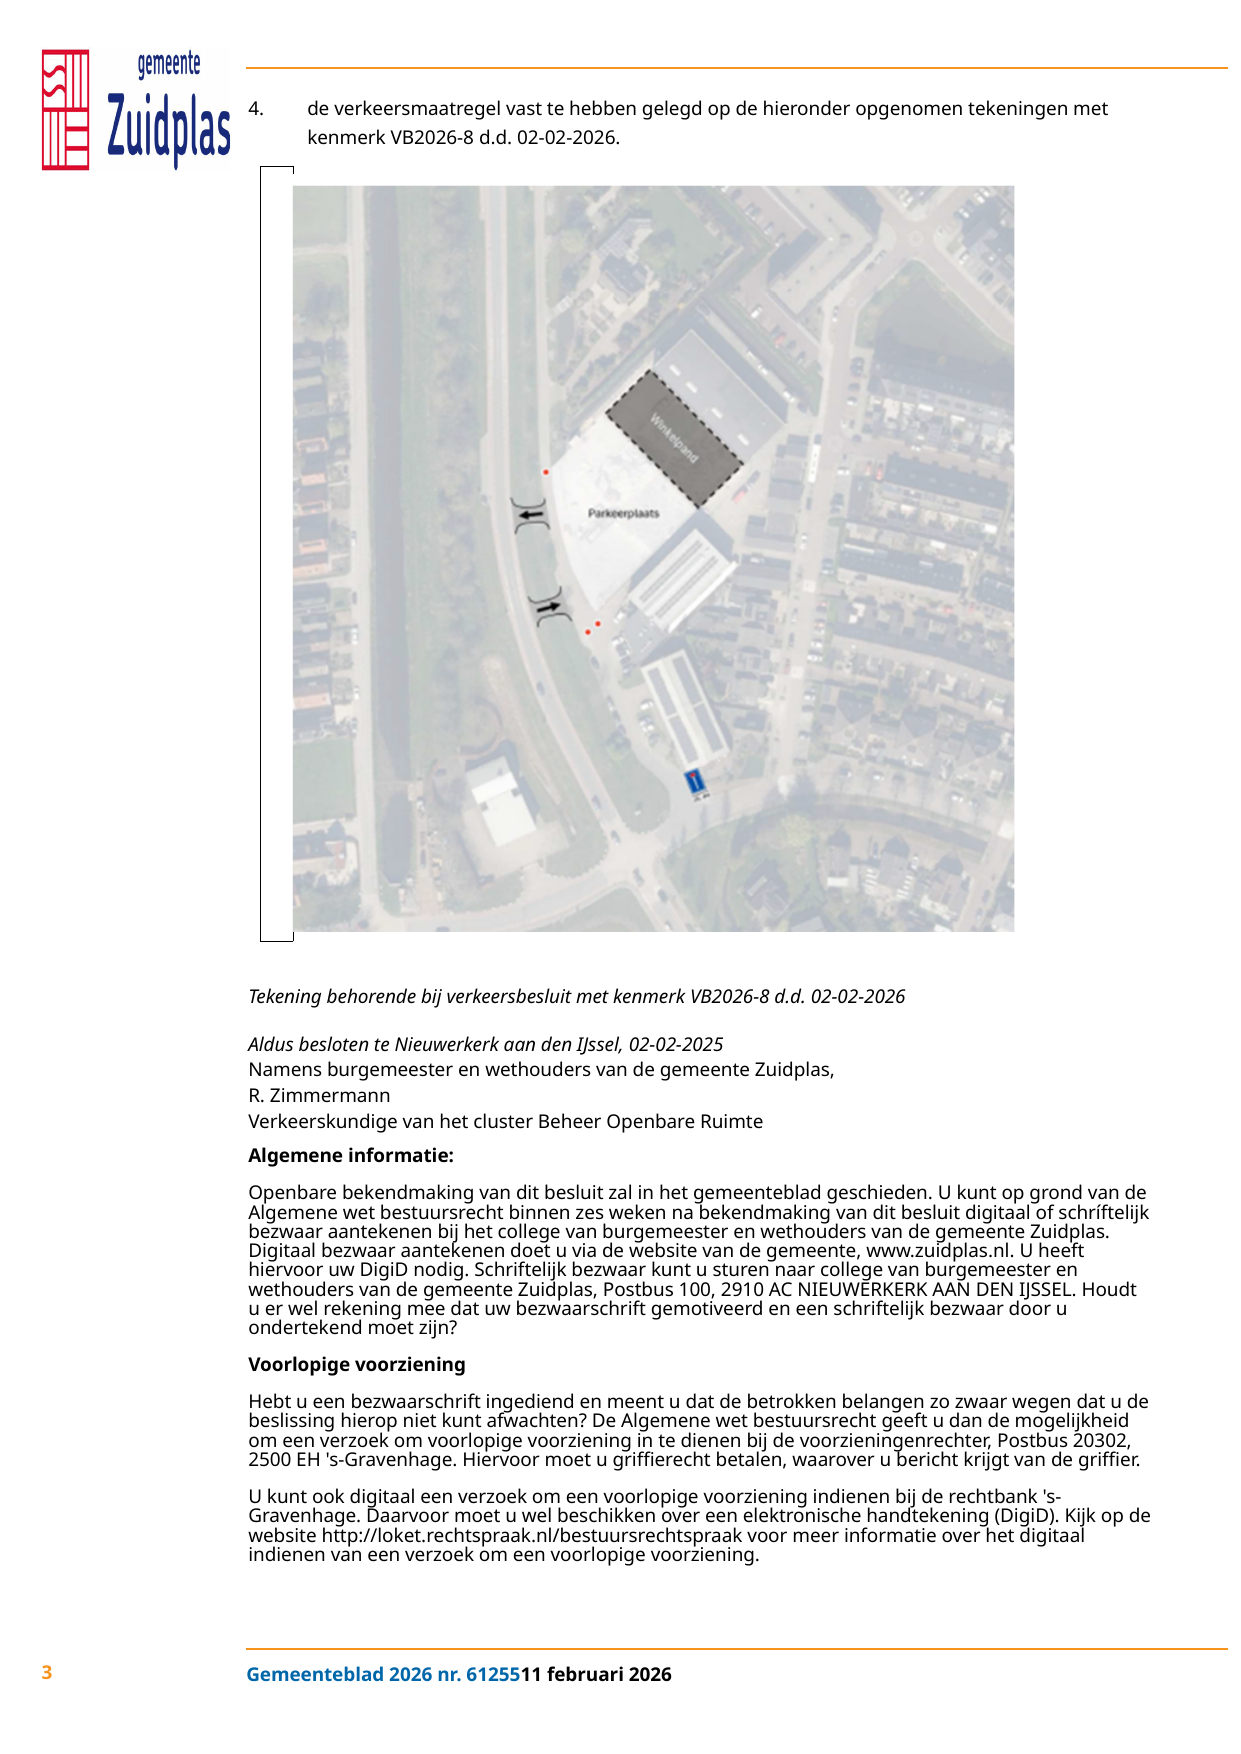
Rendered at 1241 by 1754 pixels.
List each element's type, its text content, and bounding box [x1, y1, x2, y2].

text U kunt ook digitaal een verzoek om een voorlopige voorziening indienen bij de rechtbank 's-Gravenhage. Daarvoor moet u wel beschikken over een elektronische handtekening (DigiD). Kijk op de website http://loket.rechtspraak.nl/bestuursrechtspraak voor meer informatie over het digitaal indienen van een verzoek om een voorlopige voorziening. [248, 1488, 1152, 1565]
text R. Zimmermann [248, 1082, 1152, 1108]
picture [268, 174, 1037, 932]
picture [41, 47, 231, 172]
text Algemene informatie: [248, 1147, 1152, 1167]
text Voorlopige voorziening [248, 1356, 1152, 1376]
text Openbare bekendmaking van dit besluit zal in het gemeenteblad geschieden. U kunt op grond van de Algemene wet bestuursrecht binnen zes weken na bekendmaking van dit besluit digitaal of schríftelijk bezwaar aantekenen bij het college van burgemeester en wethouders van de gemeente Zuidplas. Digitaal bezwaar aantekenen doet u via de website van de gemeente, www.zuidplas.nl. U heeft hiervoor uw DigiD nodig. Schriftelijk bezwaar kunt u sturen naar college van burgemeester en wethouders van de gemeente Zuidplas, Postbus 100, 2910 AC NIEUWERKERK AAN DEN IJSSEL. Houdt u er wel rekening mee dat uw bezwaarschrift gemotiveerd en een schriftelijk bezwaar door u ondertekend moet zijn? [248, 1184, 1152, 1338]
text Aldus besloten te Nieuwerkerk aan den IJssel, 02-02-2025 [248, 1031, 1152, 1057]
text Namens burgemeester en wethouders van de gemeente Zuidplas, [248, 1057, 1152, 1082]
list de verkeersmaatregel vast te hebben gelegd op de hieronder opgenomen tekeningen met kenmerk VB2026-8 d.d. 02-02-2026. [248, 95, 1152, 150]
text Hebt u een bezwaarschrift ingediend en meent u dat de betrokken belangen zo zwaar wegen dat u de beslissing hierop niet kunt afwachten? De Algemene wet bestuursrecht geeft u dan de mogelijkheid om een verzoek om voorlopige voorziening in te dienen bij de voorzieningenrechter, Postbus 20302, 2500 EH 's-Gravenhage. Hiervoor moet u griffierecht betalen, waarover u bericht krijgt van de griffier. [248, 1393, 1152, 1470]
text Verkeerskundige van het cluster Beheer Openbare Ruimte [248, 1108, 1152, 1134]
text Tekening behorende bij verkeersbesluit met kenmerk VB2026-8 d.d. 02-02-2026 [248, 983, 1152, 1009]
